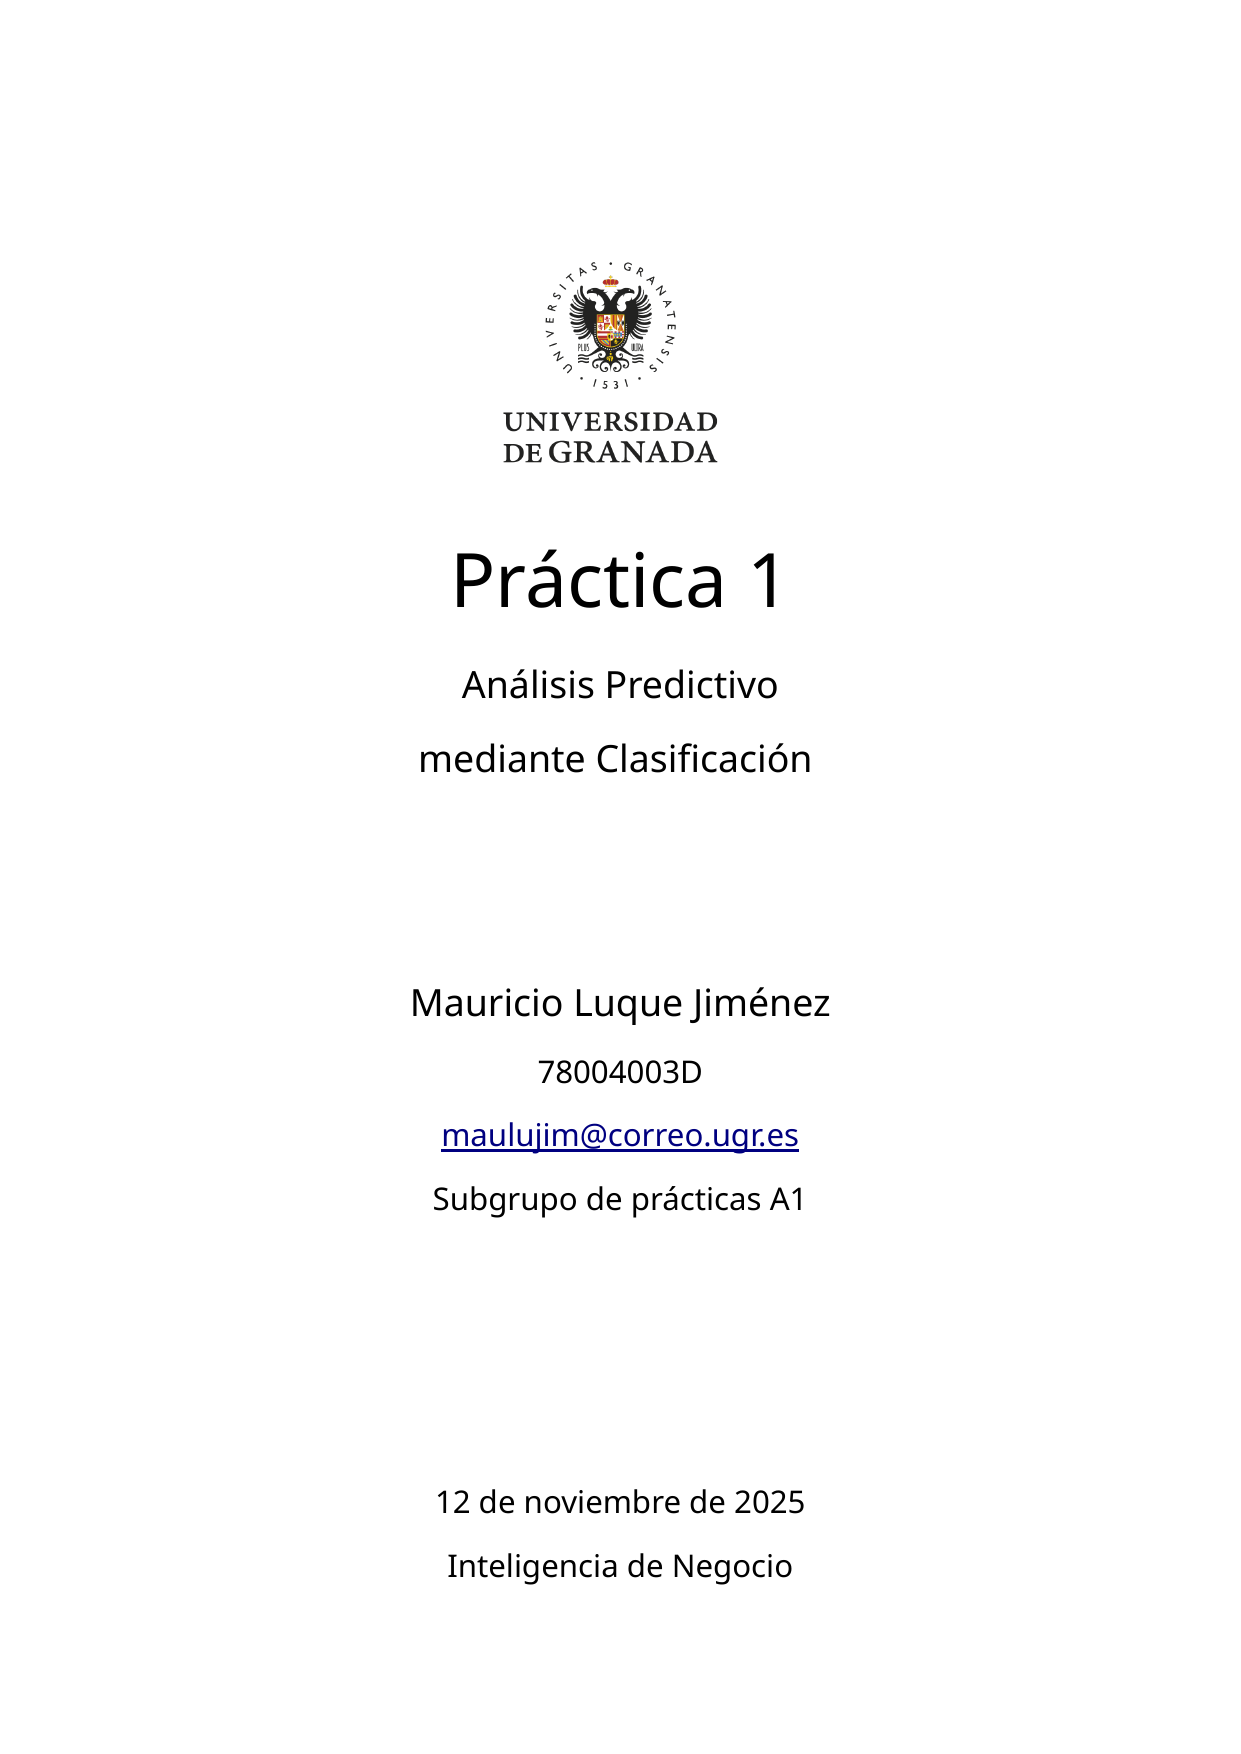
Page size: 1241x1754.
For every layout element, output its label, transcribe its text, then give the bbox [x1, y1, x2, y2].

picture [503, 262, 718, 463]
text 12 de noviembre de 2025 [118, 1480, 1122, 1523]
text Inteligencia de Negocio [118, 1543, 1122, 1586]
text Mauricio Luque Jiménez [118, 977, 1122, 1028]
text mediante Clasificación [118, 732, 1122, 783]
text Subgrupo de prácticas A1 [118, 1177, 1122, 1219]
text 78004003D [118, 1050, 1122, 1092]
text Práctica 1 [118, 527, 1122, 629]
text Análisis Predictivo [118, 659, 1122, 710]
text maulujim@correo.ugr.es [118, 1113, 1122, 1156]
